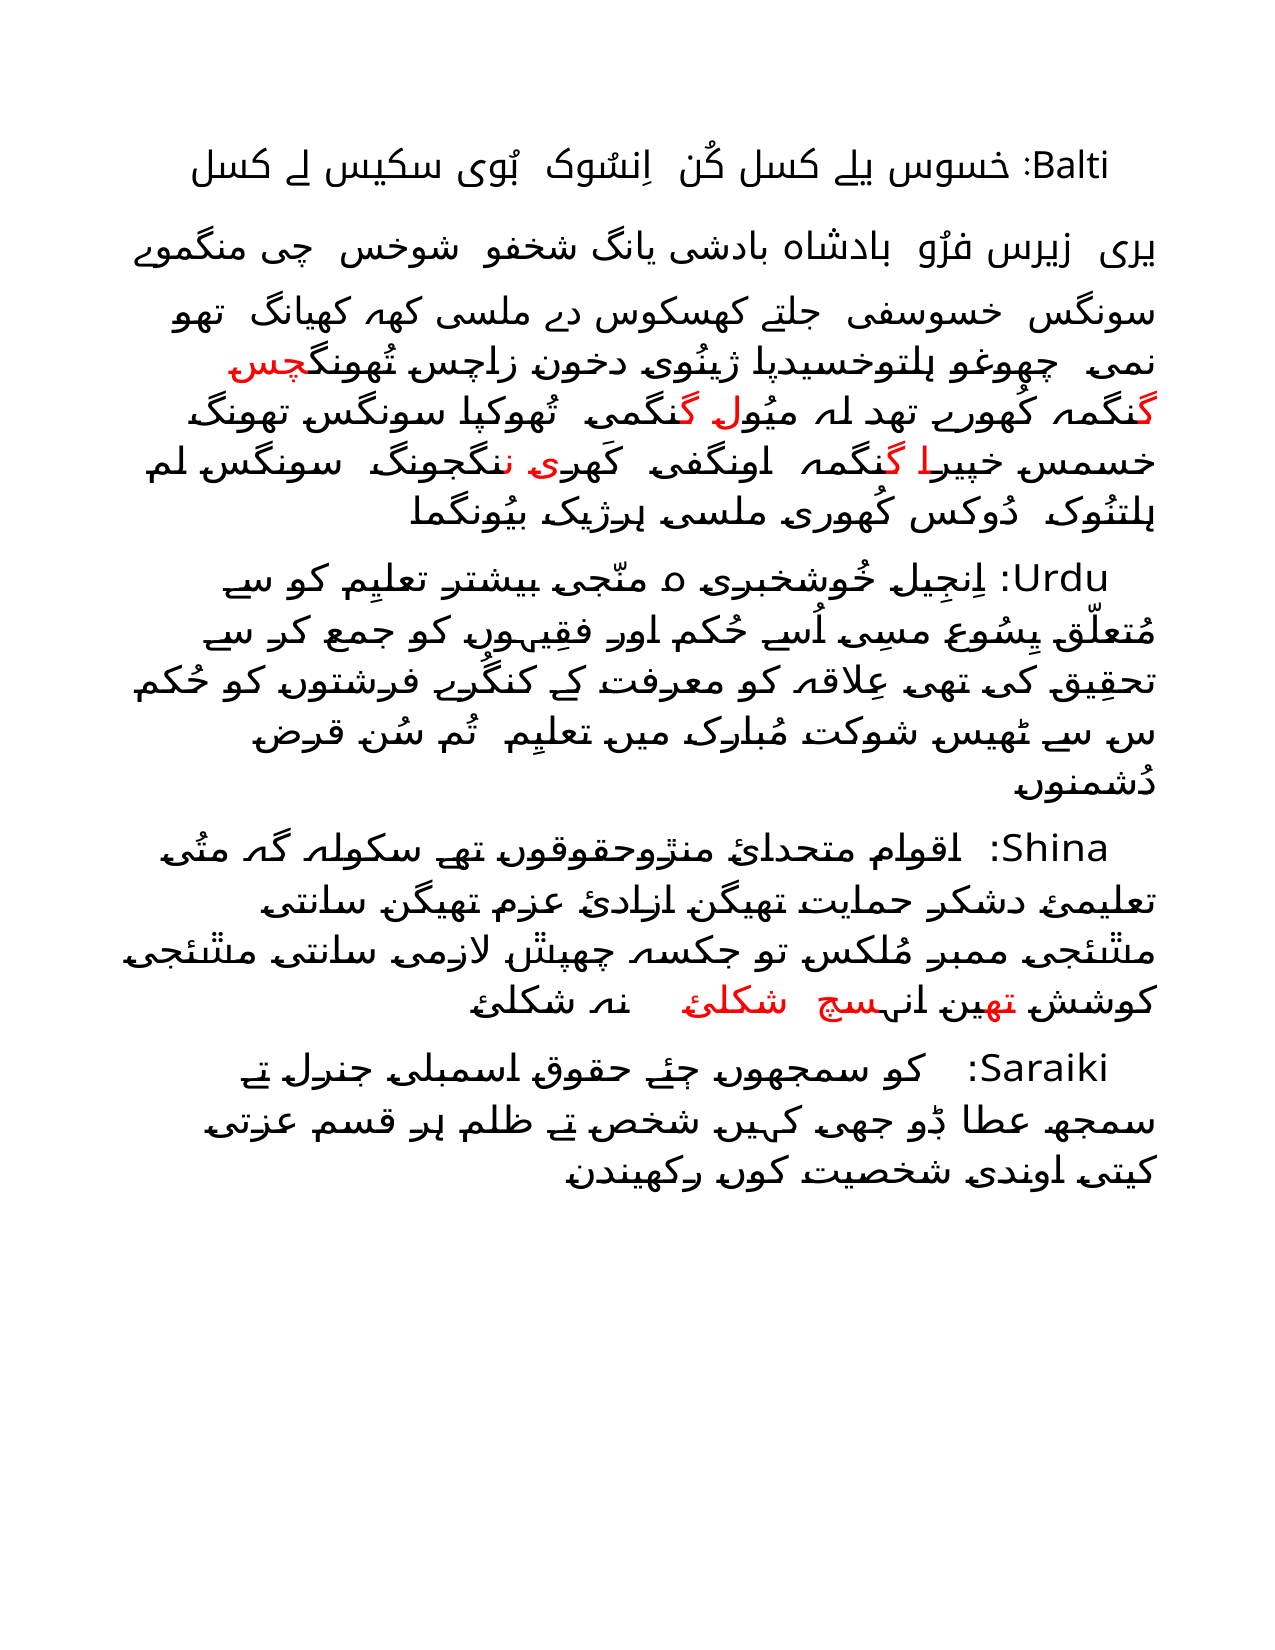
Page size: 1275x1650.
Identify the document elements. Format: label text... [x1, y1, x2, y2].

text Saraiki: کو سمجھوں ڄئے حقوق اسمبلی جنرل تے سمجھ عطا ڋو جھی کہیں شخص تے ظلم ہر قسم عزتی کیتی اوندی شخصیت کوں رکھیندن [118, 1041, 1157, 1192]
text Shina: اقوام متحدائ منڙوحقوقوں تھے سکولہ گہ متُی تعلیمئ دشکر حمایت تھیگن ازادئ عزم تھیگن سانتی مݜئجی ممبر مُلکس تو جکسہ چھپݜ لازمی سانتی مݜئجی کوشش تھین انہسچ شکلئ نہ شکلئ [118, 821, 1157, 1023]
text Urdu: اِنجِیل خُوشخبری ہ منّجی بیشتر تعلیِم کو سے مُتعلّق یِسُوع مسِی اُسے حُکم اور فقِیہوں کو جمع کر سے تحقِیق کی تھی عِلاقہ کو معرفت کے کنگُرے فرشتوں کو حُکم س سے ٹھیس شوکت مُبارک میں تعلیِم تُم سُن قرض دُشمنوں [118, 552, 1157, 803]
text Balti: خسوس یلے کسل کُن اِنسُوک بُوی سکیس لے کسل یری زیرس فرُو بادشاہ بادشی یانگ شخفو شوخس چی منگموے سونگس خسوسفی جلتے کھسکوس دے ملسی کھہ کھیانگ تھو نمی چھوغو ہلتوخسیدپا ژینُوی دخون زاچس تُھونگچس گنگمہ کُھورے تھد لہ میُول گنگمی تُھوکپا سونگس تھونگ خسمس خپیرا گنگمہ اونگفی کَھری ننگجونگ سونگس لم ہلتنُوک دُوکس کُھوری ملسی ہرژیک بیُونگما [118, 130, 1157, 533]
